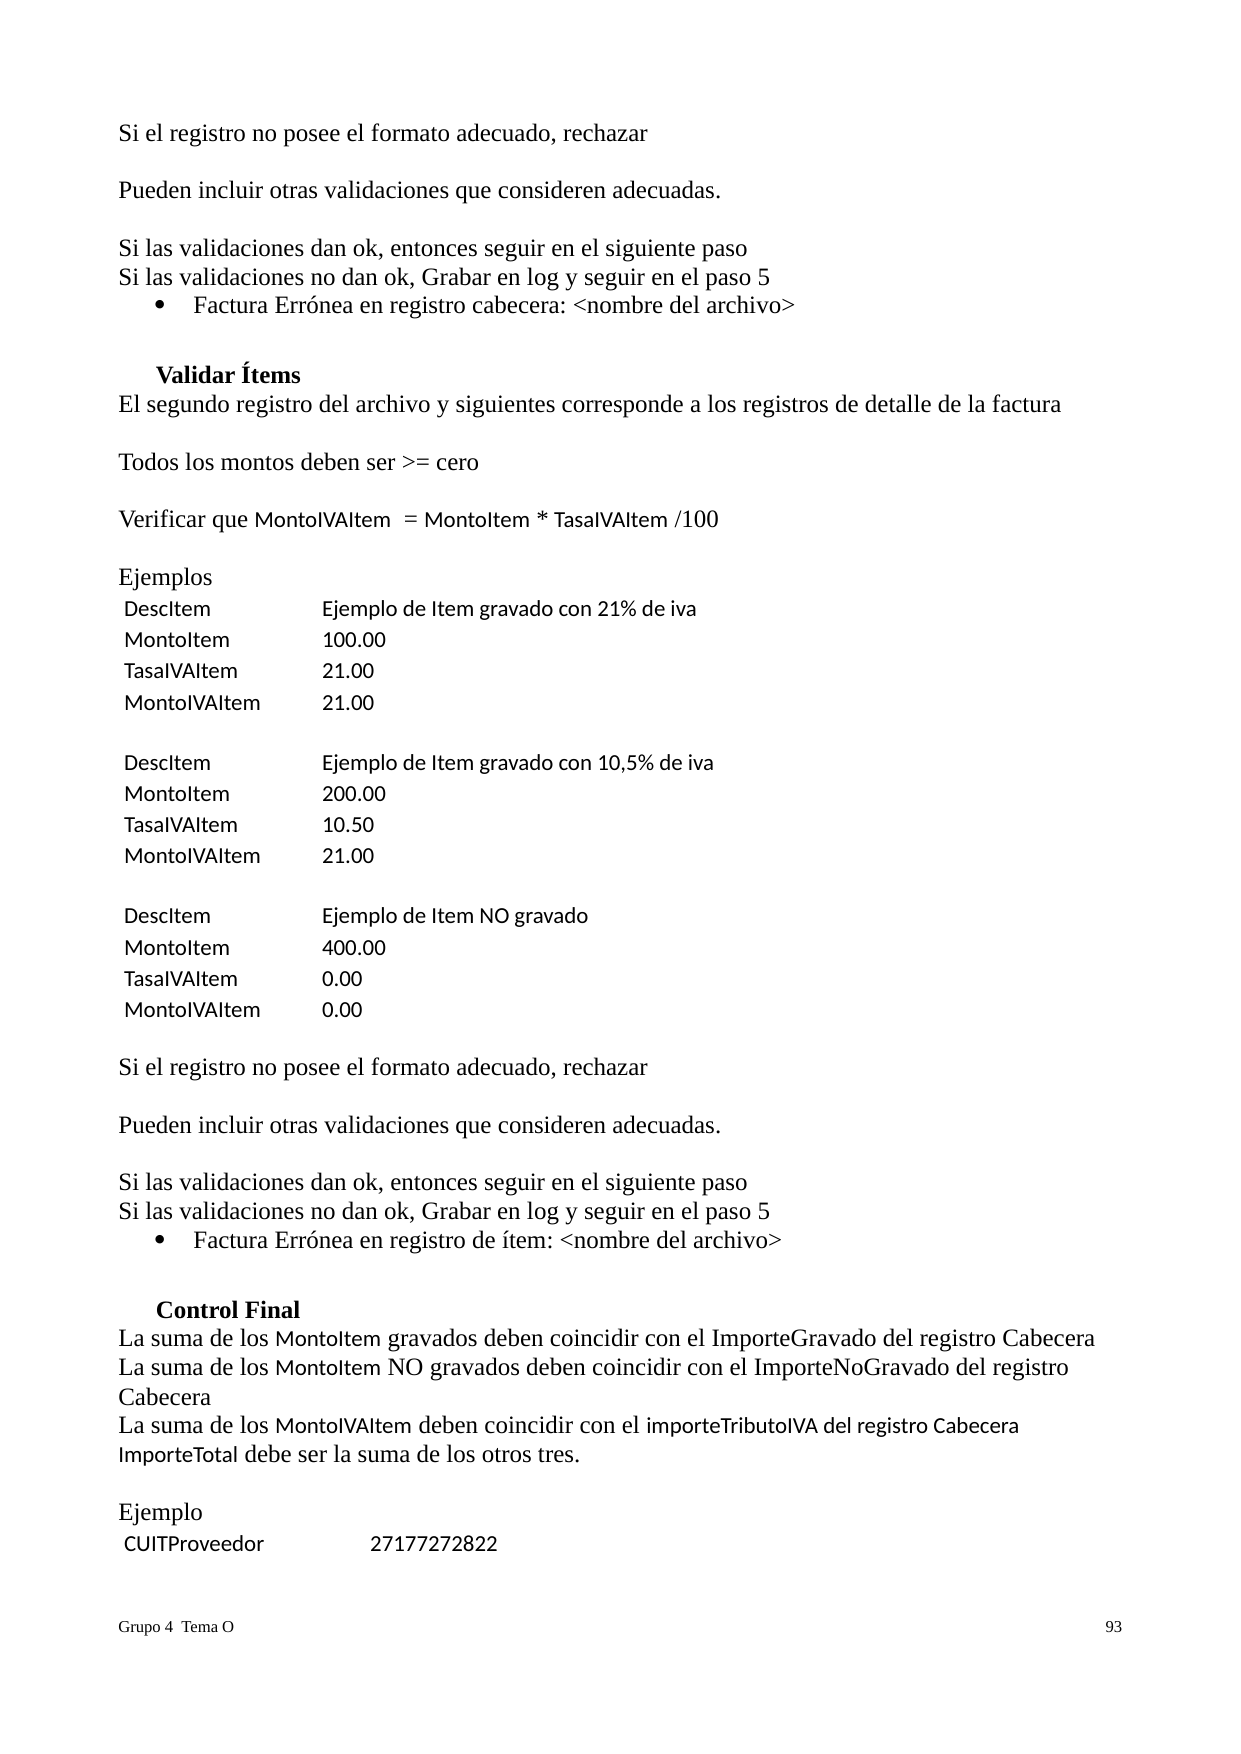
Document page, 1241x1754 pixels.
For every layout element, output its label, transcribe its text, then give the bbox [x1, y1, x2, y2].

text Ejemplo [118, 1497, 1122, 1526]
table_cell MontoIVAItem [117, 992, 314, 1023]
table_cell MontoItem [117, 930, 314, 961]
text Ejemplos [118, 562, 1122, 591]
table_cell 200.00 [315, 776, 962, 807]
table_cell MontoIVAItem [117, 685, 314, 716]
list Factura Errónea en registro de ítem: <nombre del archivo> [155, 1225, 1122, 1253]
text La suma de los MontoItem gravados deben coincidir con el ImporteGravado del registro Cabecera [118, 1323, 1122, 1352]
table_cell 100.00 [315, 622, 962, 653]
table_cell 21.00 [315, 685, 962, 716]
text Pueden incluir otras validaciones que consideren adecuadas. [118, 176, 1122, 204]
list Factura Errónea en registro cabecera: <nombre del archivo> [155, 291, 1122, 319]
text Si el registro no posee el formato adecuado, rechazar [118, 118, 1122, 147]
table_cell MontoItem [117, 622, 314, 653]
table_header DescItem [117, 745, 314, 776]
table_header CUITProveedor [117, 1526, 363, 1557]
table_header Ejemplo de Item NO gravado [315, 899, 962, 930]
text Todos los montos deben ser >= cero [118, 447, 1122, 476]
text ImporteTotal debe ser la suma de los otros tres. [118, 1439, 1122, 1468]
text Control Final [156, 1295, 1122, 1323]
text Si las validaciones dan ok, entonces seguir en el siguiente paso [118, 233, 1122, 262]
text El segundo registro del archivo y siguientes corresponde a los registros de detalle de la factura [118, 389, 1122, 418]
table_cell 0.00 [315, 961, 962, 992]
table_header Ejemplo de Item gravado con 10,5% de iva [315, 745, 962, 776]
table_cell 10.50 [315, 807, 962, 838]
text Verificar que MontoIVAItem = MontoItem * TasaIVAItem /100 [118, 504, 1122, 533]
table_header 27177272822 [363, 1526, 1011, 1557]
table_header DescItem [117, 591, 314, 622]
text Si las validaciones no dan ok, Grabar en log y seguir en el paso 5 [118, 1196, 1122, 1225]
text Si las validaciones no dan ok, Grabar en log y seguir en el paso 5 [118, 262, 1122, 291]
text Pueden incluir otras validaciones que consideren adecuadas. [118, 1110, 1122, 1138]
table_cell TasaIVAItem [117, 807, 314, 838]
table_cell 0.00 [315, 992, 962, 1023]
text Validar Ítems [156, 361, 1122, 389]
table_cell TasaIVAItem [117, 654, 314, 685]
table_header Ejemplo de Item gravado con 21% de iva [315, 591, 962, 622]
table_cell 21.00 [315, 839, 962, 870]
text La suma de los MontoIVAItem deben coincidir con el importeTributoIVA del registro Cabecera [118, 1410, 1122, 1439]
table_cell MontoItem [117, 776, 314, 807]
table_cell 400.00 [315, 930, 962, 961]
table_cell MontoIVAItem [117, 839, 314, 870]
table_cell 21.00 [315, 654, 962, 685]
text La suma de los MontoItem NO gravados deben coincidir con el ImporteNoGravado del registro Cabecera [118, 1352, 1122, 1410]
table_header DescItem [117, 899, 314, 930]
table_cell TasaIVAItem [117, 961, 314, 992]
text Si el registro no posee el formato adecuado, rechazar [118, 1052, 1122, 1081]
text Si las validaciones dan ok, entonces seguir en el siguiente paso [118, 1167, 1122, 1196]
